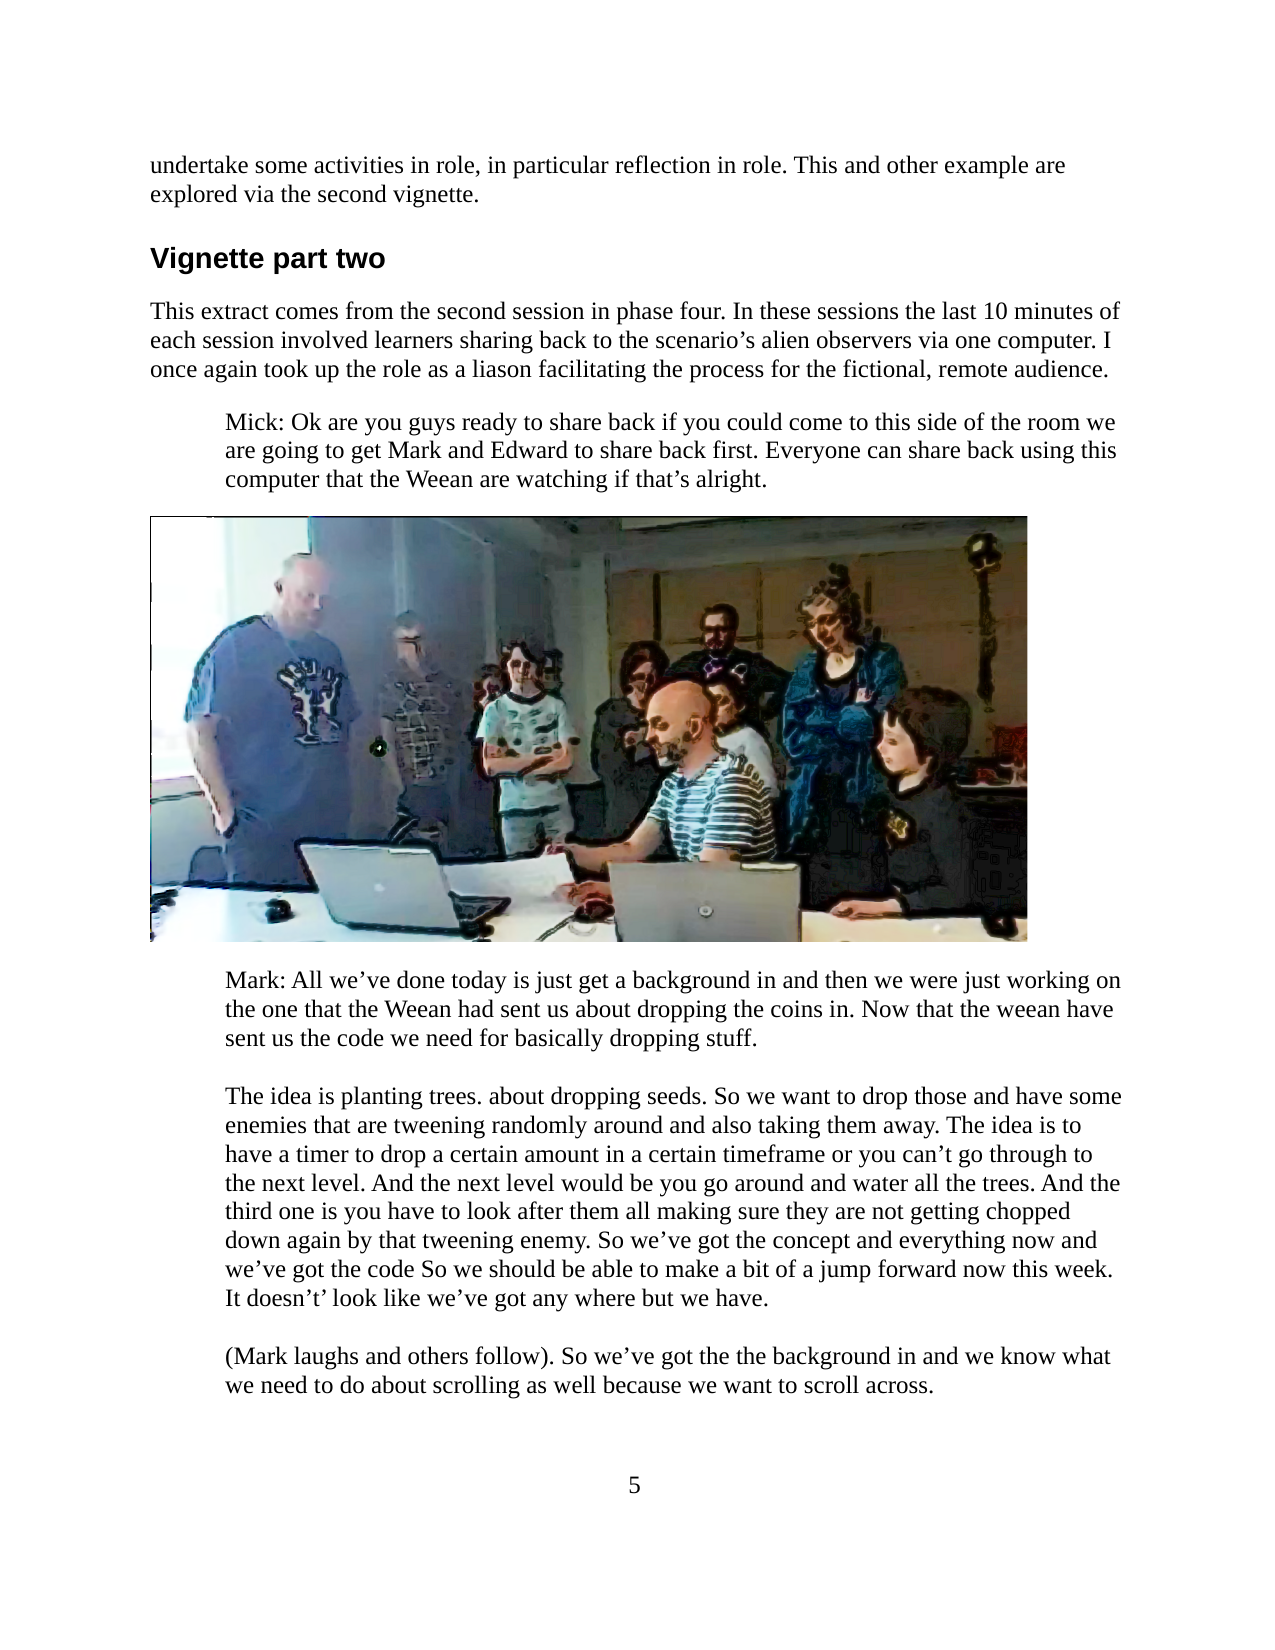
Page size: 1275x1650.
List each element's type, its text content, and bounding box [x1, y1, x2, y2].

subtitle Vignette part two [150, 241, 1125, 275]
text This extract comes from the second session in phase four. In these sessions the last 10 minutes of each session involved learners sharing back to the scenario’s alien observers via one computer. I once again took up the role as a liason facilitating the process for the fictional, remote audience. [150, 296, 1125, 383]
picture [150, 516, 1028, 942]
text undertake some activities in role, in particular reflection in role. This and other example are explored via the second vignette. [150, 150, 1125, 207]
text Mick: Ok are you guys ready to share back if you could come to this side of the room we are going to get Mark and Edward to share back first. Everyone can share back using this computer that the Weean are watching if that’s alright. [225, 407, 1125, 493]
text The idea is planting trees. about dropping seeds. So we want to drop those and have some enemies that are tweening randomly around and also taking them away. The idea is to have a timer to drop a certain amount in a certain timeframe or you can’t go through to the next level. And the next level would be you go around and water all the trees. And the third one is you have to look after them all making sure they are not getting chopped down again by that tweening enemy. So we’ve got the concept and everything now and we’ve got the code So we should be able to make a bit of a jump forward now this week. It doesn’t’ look like we’ve got any where but we have. [225, 1081, 1125, 1311]
text (Mark laughs and others follow). So we’ve got the the background in and we know what we need to do about scrolling as well because we want to scroll across. [225, 1341, 1125, 1399]
text Mark: All we’ve done today is just get a background in and then we were just working on the one that the Weean had sent us about dropping the coins in. Now that the weean have sent us the code we need for basically dropping stuff. [225, 965, 1125, 1051]
